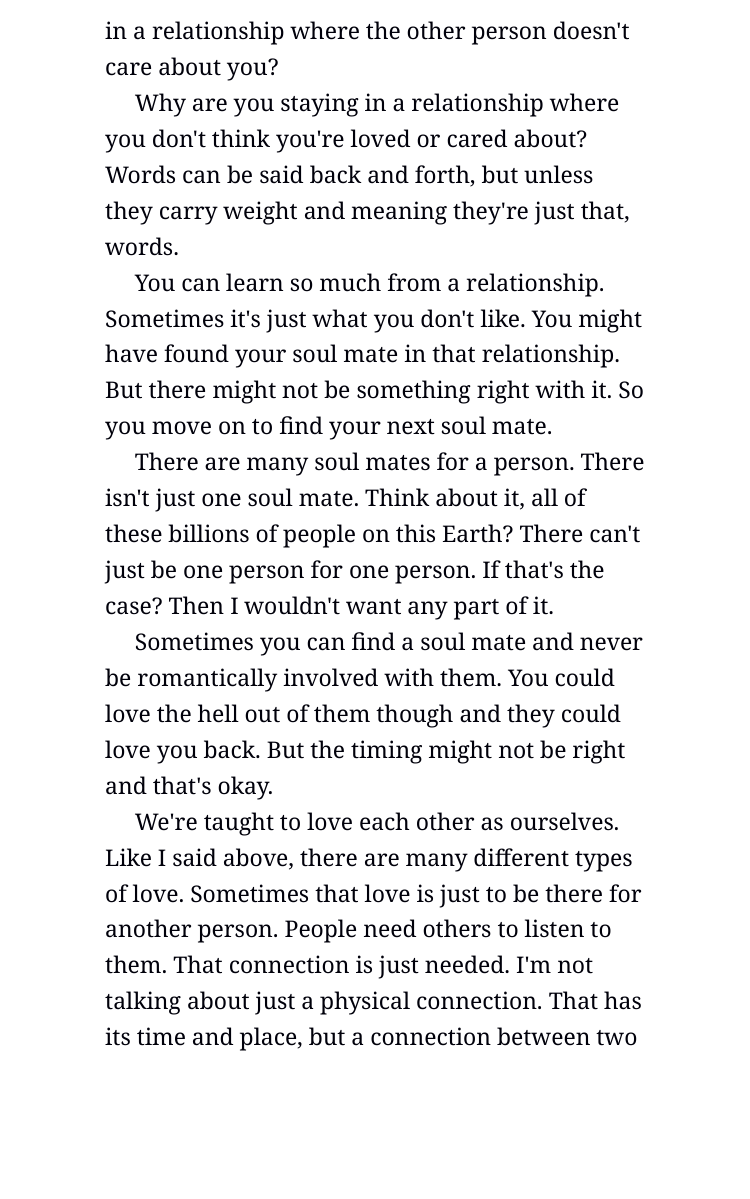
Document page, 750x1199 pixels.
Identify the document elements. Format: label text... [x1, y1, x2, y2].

text We're taught to love each other as ourselves. Like I said above, there are many different types of love. Sometimes that love is just to be there for another person. People need others to listen to them. That connection is just needed. I'm not talking about just a physical connection. That has its time and place, but a connection between two [105, 806, 645, 1052]
text in a relationship where the other person doesn't care about you? [105, 15, 645, 82]
text You can learn so much from a relationship. Sometimes it's just what you don't like. You might have found your soul mate in that relationship. But there might not be something right with it. So you move on to find your next soul mate. [105, 267, 645, 442]
text Why are you staying in a relationship where you don't think you're loved or cared about? Words can be said back and forth, but unless they carry weight and meaning they're just that, words. [105, 87, 645, 262]
text Sometimes you can find a soul mate and never be romantically involved with them. You could love the hell out of them though and they could love you back. But the timing might not be right and that's okay. [105, 626, 645, 801]
text There are many soul mates for a person. There isn't just one soul mate. Think about it, all of these billions of people on this Earth? There can't just be one person for one person. If that's the case? Then I wouldn't want any part of it. [105, 446, 645, 621]
